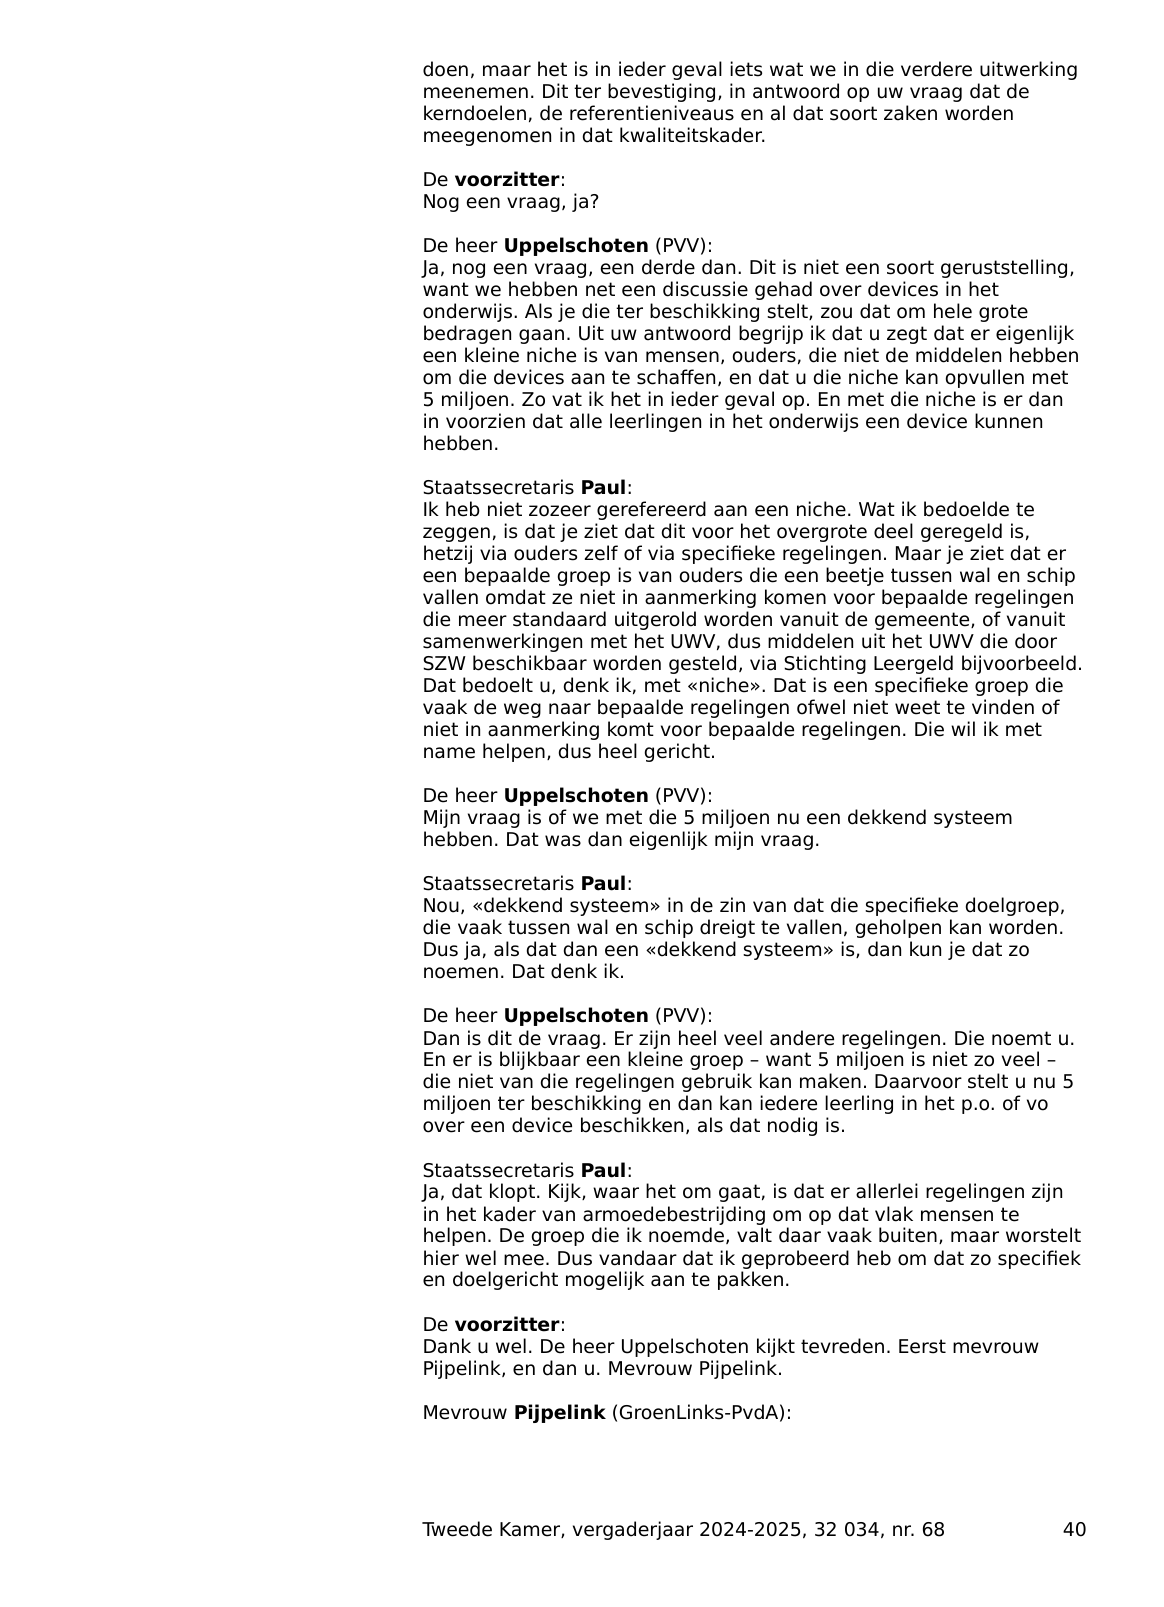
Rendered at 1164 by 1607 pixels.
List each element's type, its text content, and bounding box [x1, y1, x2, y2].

text De heer Uppelschoten (PVV): [422, 235, 1087, 257]
text De voorzitter: [422, 169, 1087, 191]
text Mijn vraag is of we met die 5 miljoen nu een dekkend systeem hebben. Dat was dan eigenlijk mijn vraag. [422, 807, 1087, 851]
text De heer Uppelschoten (PVV): [422, 785, 1087, 807]
text Ja, dat klopt. Kijk, waar het om gaat, is dat er allerlei regelingen zijn in het kader van armoedebestrijding om op dat vlak mensen te helpen. De groep die ik noemde, valt daar vaak buiten, maar worstelt hier wel mee. Dus vandaar dat ik geprobeerd heb om dat zo specifiek en doelgericht mogelijk aan te pakken. [422, 1181, 1087, 1291]
text Ik heb niet zozeer gerefereerd aan een niche. Wat ik bedoelde te zeggen, is dat je ziet dat dit voor het overgrote deel geregeld is, hetzij via ouders zelf of via specifieke regelingen. Maar je ziet dat er een bepaalde groep is van ouders die een beetje tussen wal en schip vallen omdat ze niet in aanmerking komen voor bepaalde regelingen die meer standaard uitgerold worden vanuit de gemeente, of vanuit samenwerkingen met het UWV, dus middelen uit het UWV die door SZW beschikbaar worden gesteld, via Stichting Leergeld bijvoorbeeld. Dat bedoelt u, denk ik, met «niche». Dat is een specifieke groep die vaak de weg naar bepaalde regelingen ofwel niet weet te vinden of niet in aanmerking komt voor bepaalde regelingen. Die wil ik met name helpen, dus heel gericht. [422, 499, 1087, 763]
text Nog een vraag, ja? [422, 191, 1087, 213]
text doen, maar het is in ieder geval iets wat we in die verdere uitwerking meenemen. Dit ter bevestiging, in antwoord op uw vraag dat de kerndoelen, de referentieniveaus en al dat soort zaken worden meegenomen in dat kwaliteitskader. [422, 59, 1087, 147]
text Dan is dit de vraag. Er zijn heel veel andere regelingen. Die noemt u. En er is blijkbaar een kleine groep – want 5 miljoen is niet zo veel – die niet van die regelingen gebruik kan maken. Daarvoor stelt u nu 5 miljoen ter beschikking en dan kan iedere leerling in het p.o. of vo over een device beschikken, als dat nodig is. [422, 1027, 1087, 1137]
text Mevrouw Pijpelink (GroenLinks-PvdA): [422, 1402, 1087, 1424]
text De voorzitter: [422, 1313, 1087, 1336]
text Nou, «dekkend systeem» in de zin van dat die specifieke doelgroep, die vaak tussen wal en schip dreigt te vallen, geholpen kan worden. Dus ja, als dat dan een «dekkend systeem» is, dan kun je dat zo noemen. Dat denk ik. [422, 895, 1087, 983]
text De heer Uppelschoten (PVV): [422, 1005, 1087, 1027]
text Ja, nog een vraag, een derde dan. Dit is niet een soort geruststelling, want we hebben net een discussie gehad over devices in het onderwijs. Als je die ter beschikking stelt, zou dat om hele grote bedragen gaan. Uit uw antwoord begrijp ik dat u zegt dat er eigenlijk een kleine niche is van mensen, ouders, die niet de middelen hebben om die devices aan te schaffen, en dat u die niche kan opvullen met 5 miljoen. Zo vat ik het in ieder geval op. En met die niche is er dan in voorzien dat alle leerlingen in het onderwijs een device kunnen hebben. [422, 257, 1087, 455]
text Staatssecretaris Paul: [422, 477, 1087, 499]
text Staatssecretaris Paul: [422, 873, 1087, 895]
text Staatssecretaris Paul: [422, 1159, 1087, 1181]
text Dank u wel. De heer Uppelschoten kijkt tevreden. Eerst mevrouw Pijpelink, en dan u. Mevrouw Pijpelink. [422, 1336, 1087, 1379]
